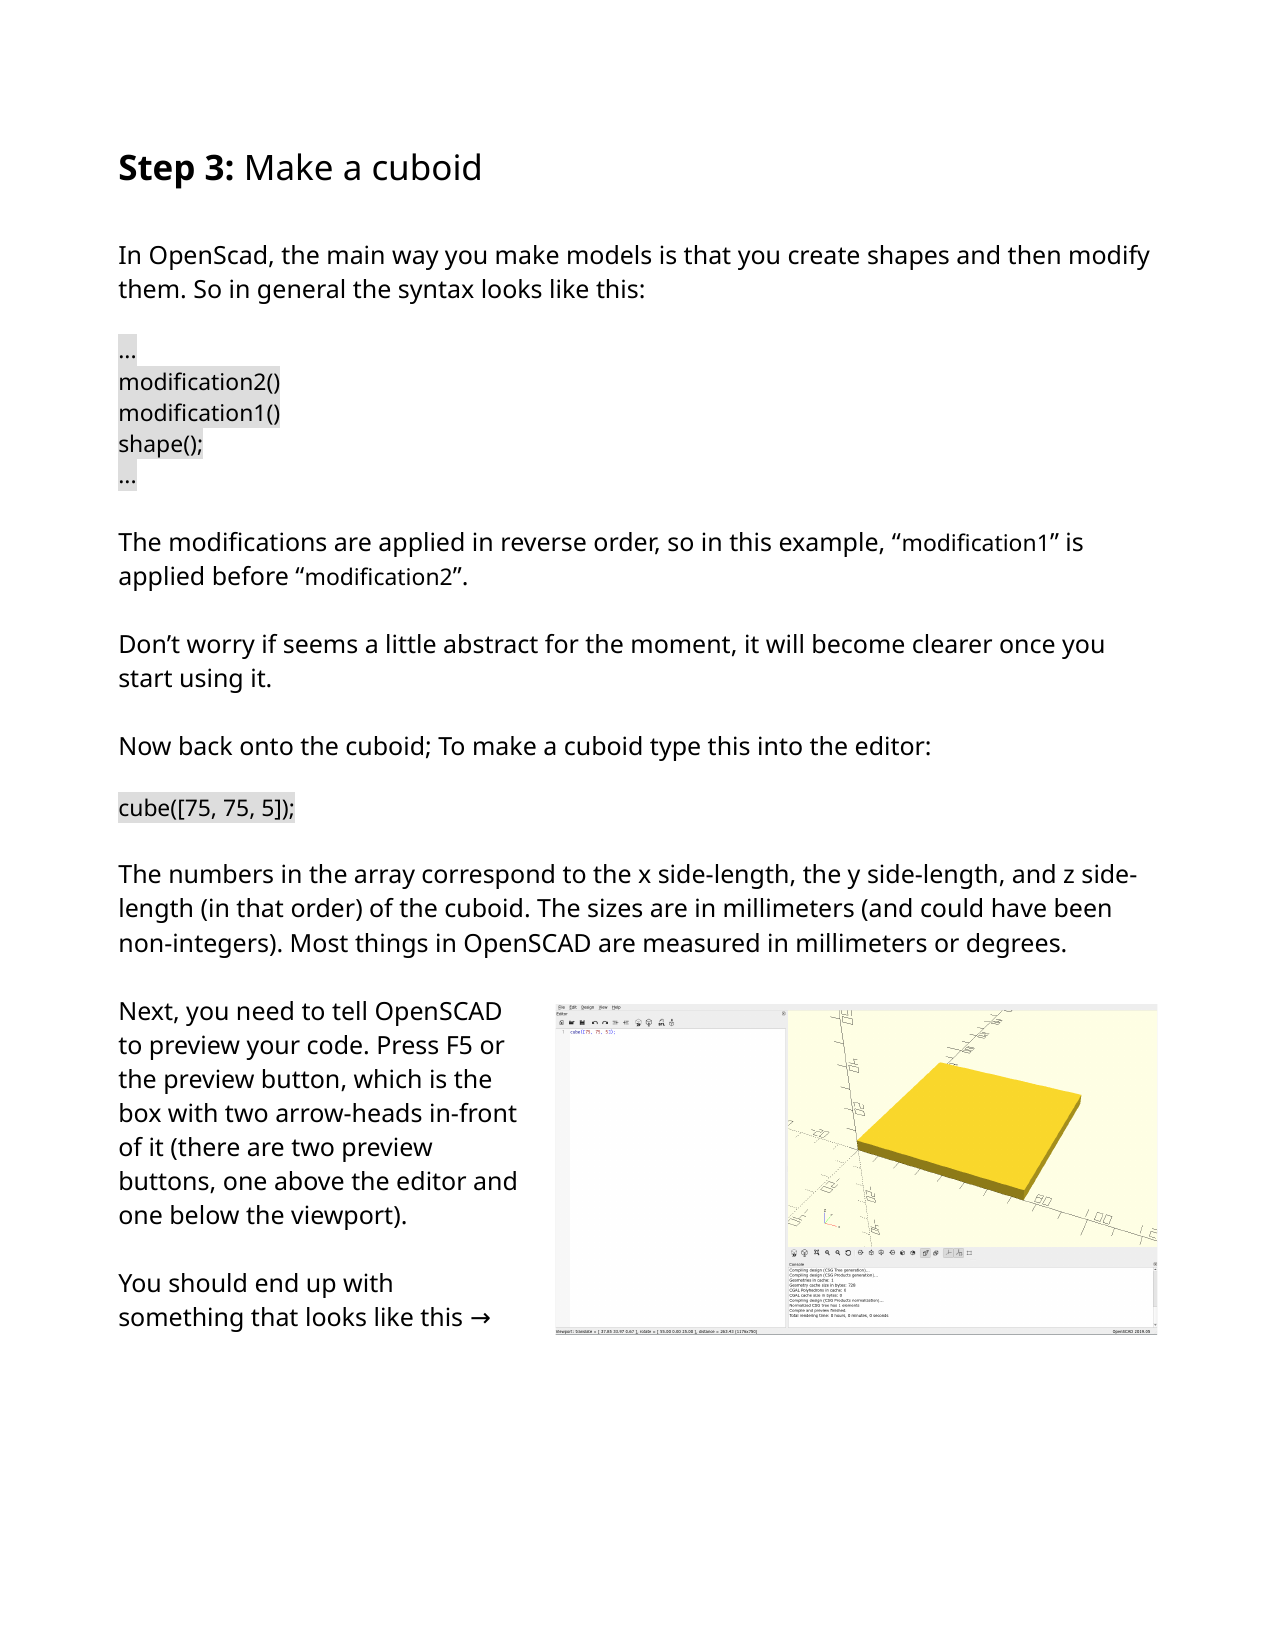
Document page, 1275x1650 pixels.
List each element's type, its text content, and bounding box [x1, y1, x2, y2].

text You should end up with something that looks like this → [118, 1266, 555, 1334]
text Next, you need to tell OpenSCAD to preview your code. Press F5 or the preview button, which is the box with two arrow-heads in-front of it (there are two preview buttons, one above the editor and one below the viewport). [118, 993, 1157, 1232]
text modification1() [118, 397, 1157, 428]
text cube([75, 75, 5]); [118, 792, 1157, 823]
subtitle Step 3: Make a cuboid [118, 143, 1157, 191]
text ... [118, 459, 1157, 491]
picture [555, 1004, 1158, 1335]
text Don’t worry if seems a little abstract for the moment, it will become clearer once you start using it. [118, 627, 1157, 695]
text modification2() [118, 366, 1157, 397]
text In OpenScad, the main way you make models is that you create shapes and then modify them. So in general the syntax looks like this: [118, 237, 1157, 306]
text shape(); [118, 428, 1157, 459]
text The modifications are applied in reverse order, so in this example, “modification1” is applied before “modification2”. [118, 524, 1157, 593]
text Now back onto the cuboid; To make a cuboid type this into the editor: [118, 729, 1157, 763]
text ... [118, 334, 1157, 366]
text The numbers in the array correspond to the x side-length, the y side-length, and z side-length (in that order) of the cuboid. The sizes are in millimeters (and could have been non-integers). Most things in OpenSCAD are measured in millimeters or degrees. [118, 857, 1157, 959]
